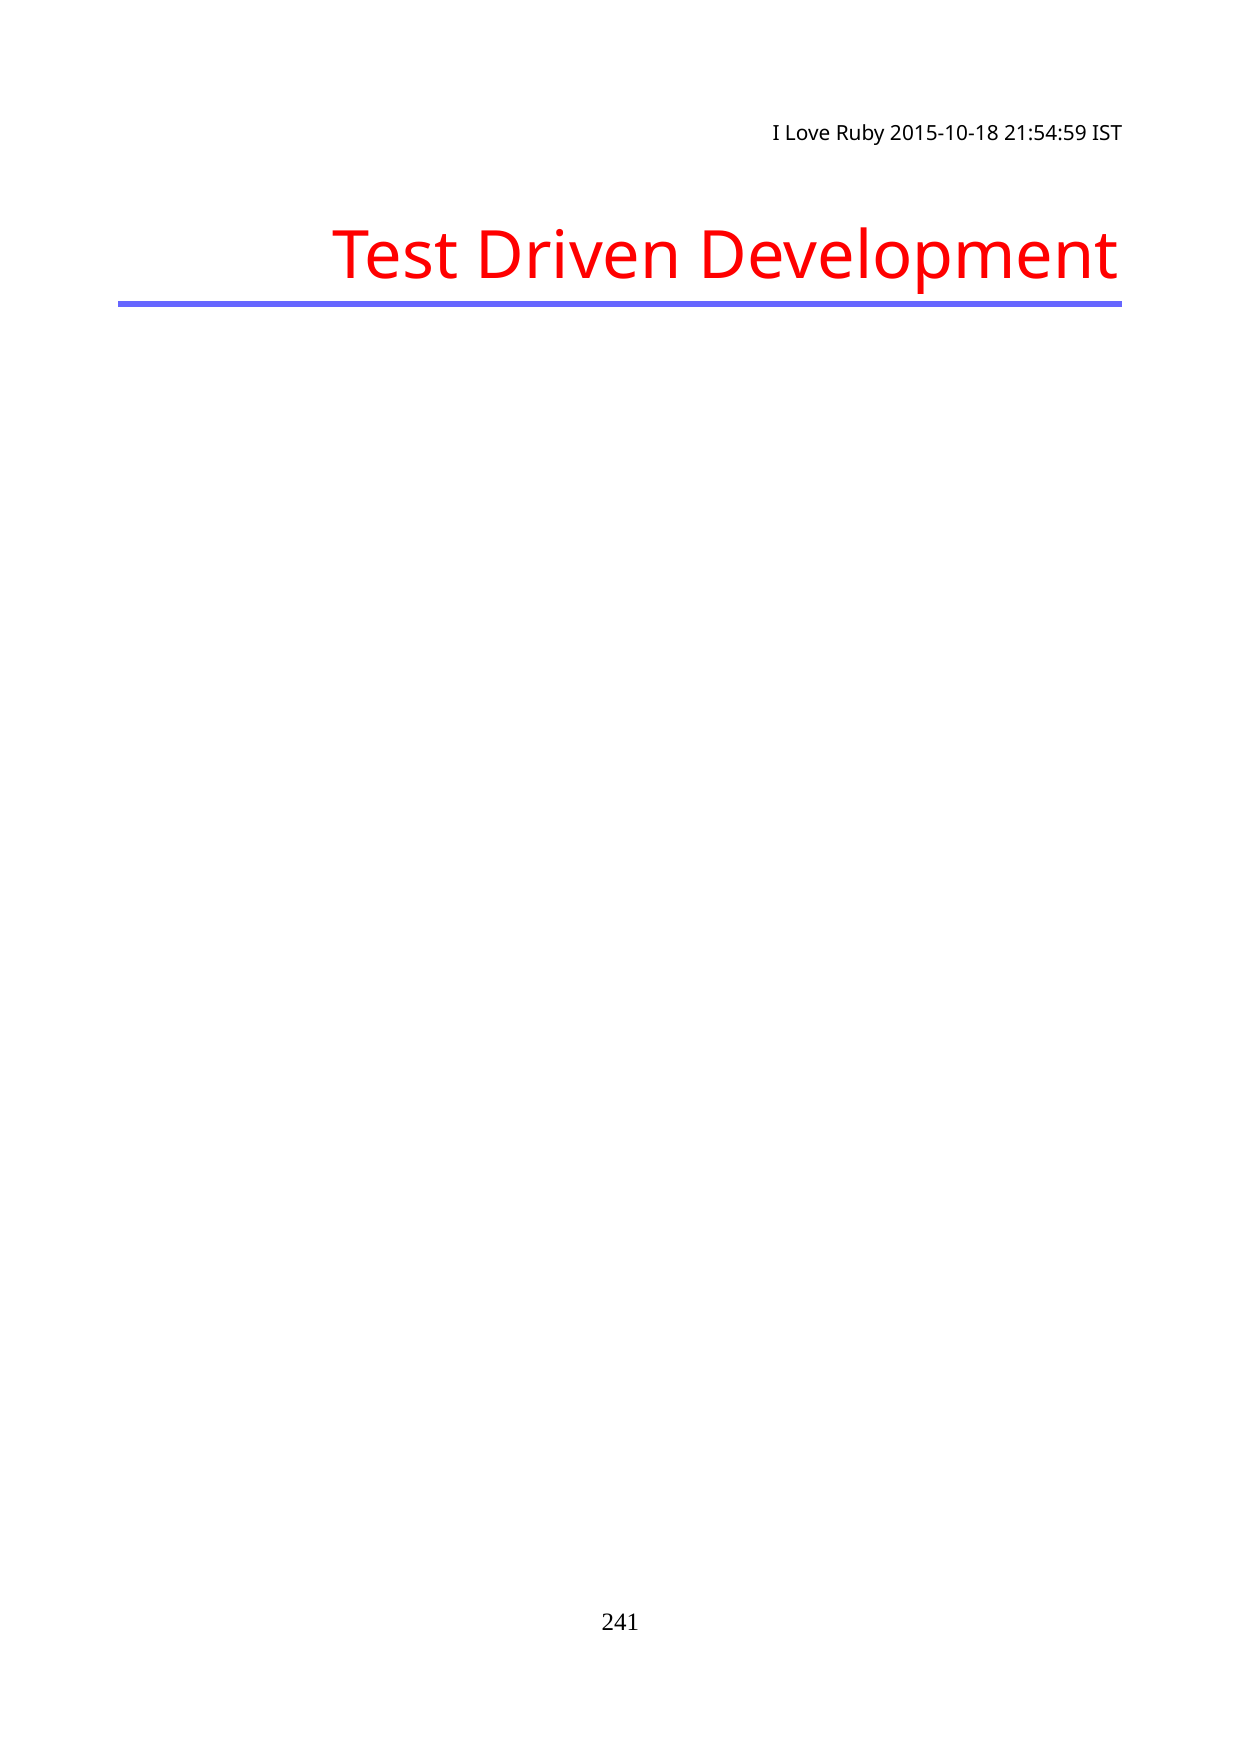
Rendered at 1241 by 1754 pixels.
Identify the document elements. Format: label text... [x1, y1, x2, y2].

subtitle Test Driven Development [118, 204, 1122, 301]
